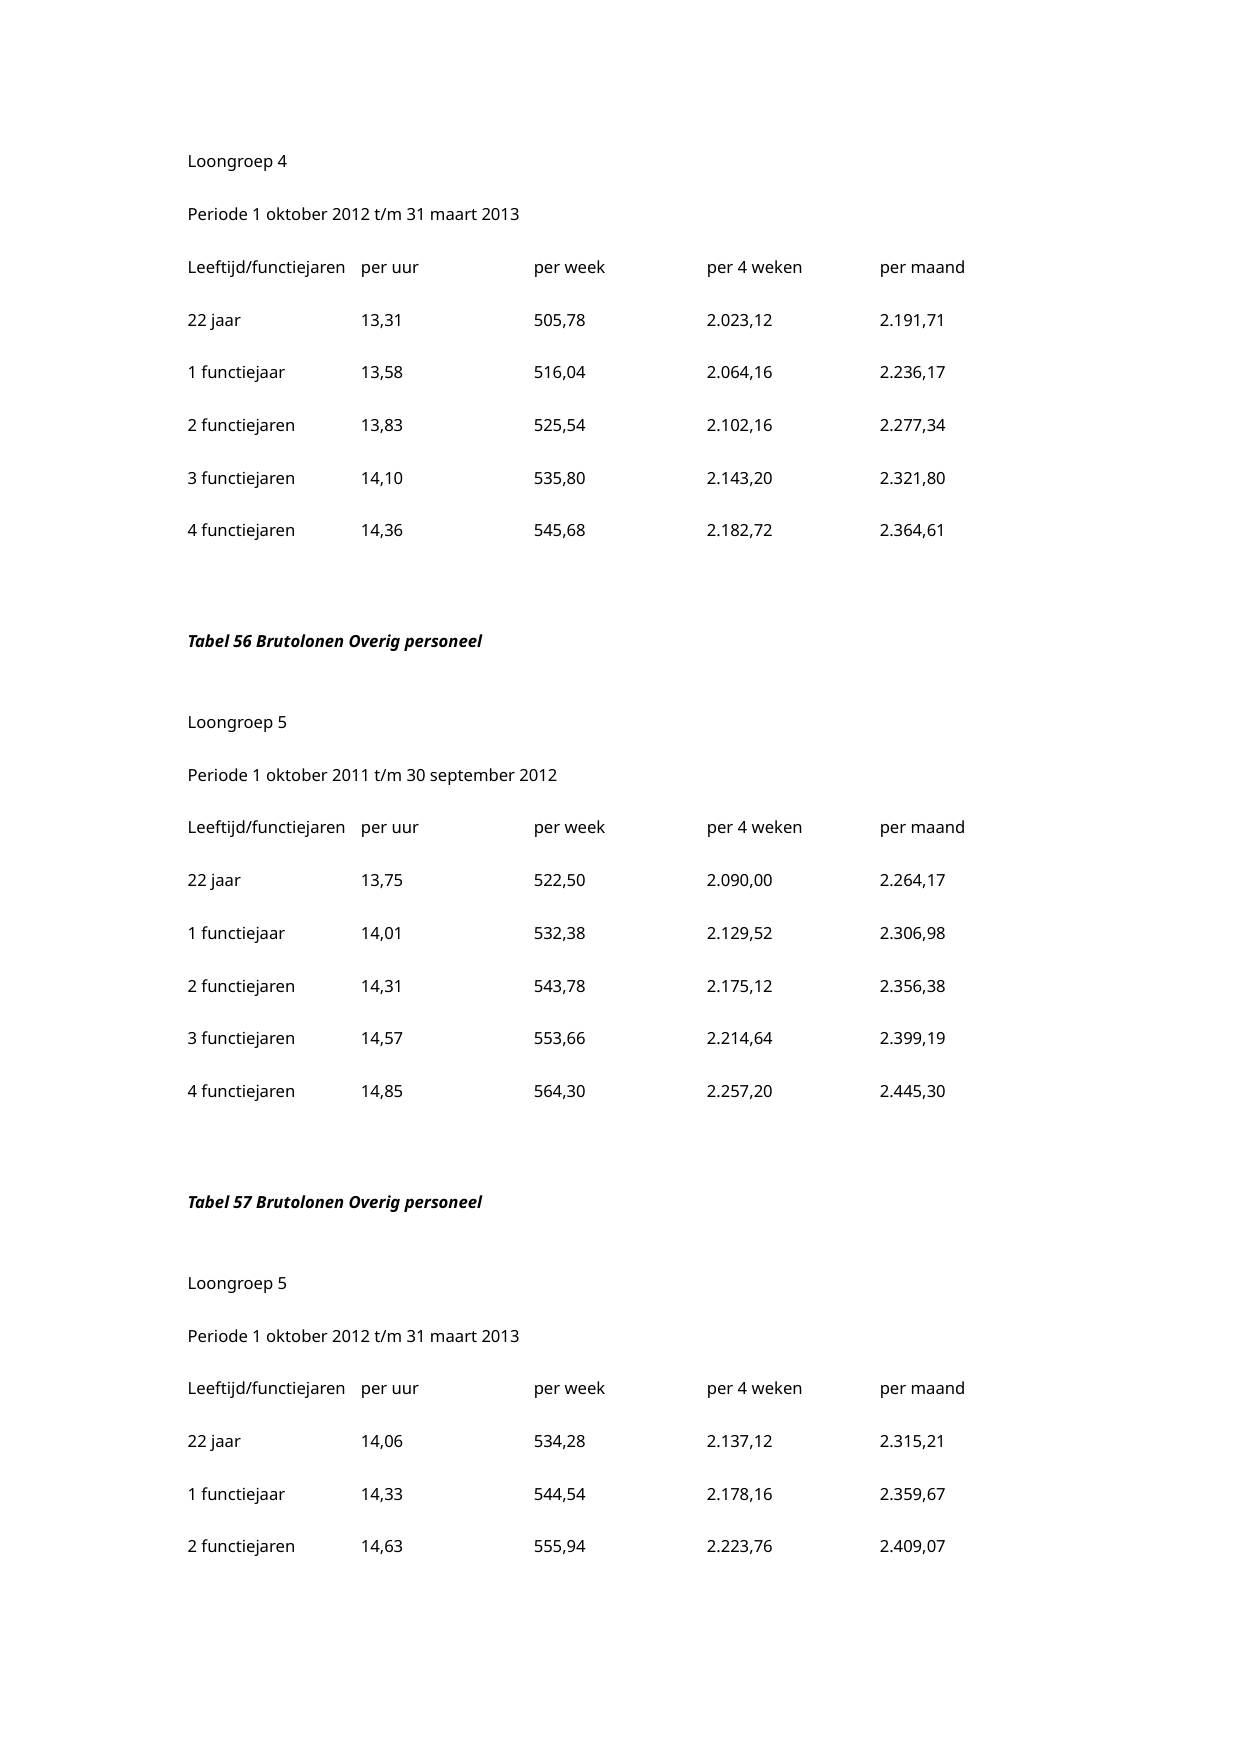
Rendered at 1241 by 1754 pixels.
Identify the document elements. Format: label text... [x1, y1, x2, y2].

table_cell 2.175,12 [707, 974, 879, 1027]
table_cell per uur [361, 1377, 533, 1429]
table_cell 532,38 [534, 922, 707, 974]
table_cell 14,01 [361, 922, 533, 974]
table_cell 2.315,21 [880, 1430, 1053, 1482]
table_cell 2.445,30 [880, 1080, 1053, 1132]
table_cell per uur [361, 816, 533, 869]
table_cell 1 functiejaar [188, 1482, 361, 1535]
table_cell 2.277,34 [880, 414, 1053, 466]
table_cell 14,06 [361, 1430, 533, 1482]
table_cell 2.399,19 [880, 1027, 1053, 1080]
table_cell 4 functiejaren [188, 519, 361, 572]
table_cell 2.223,76 [707, 1535, 879, 1588]
table_cell 505,78 [534, 308, 707, 361]
table_cell 13,31 [361, 308, 533, 361]
table_cell per 4 weken [707, 255, 879, 308]
table_cell 14,57 [361, 1027, 533, 1080]
table_cell 2.264,17 [880, 869, 1053, 922]
table_cell 2.023,12 [707, 308, 879, 361]
table_cell 545,68 [534, 519, 707, 572]
table_cell 14,36 [361, 519, 533, 572]
table_cell 22 jaar [188, 308, 361, 361]
table_cell 2.129,52 [707, 922, 879, 974]
table_header Loongroep 5 Periode 1 oktober 2011 t/m 30 september 2012 [188, 711, 1053, 816]
table_cell 522,50 [534, 869, 707, 922]
text Tabel 56 Brutolonen Overig personeel [187, 630, 1053, 653]
table_cell 22 jaar [188, 1430, 361, 1482]
table_cell 2.064,16 [707, 361, 879, 413]
table_cell 14,10 [361, 466, 533, 519]
table_cell 2.102,16 [707, 414, 879, 466]
table_cell 1 functiejaar [188, 361, 361, 413]
table_cell 2.356,38 [880, 974, 1053, 1027]
table_cell 3 functiejaren [188, 1027, 361, 1080]
table_cell 13,83 [361, 414, 533, 466]
table_cell 22 jaar [188, 869, 361, 922]
table_cell per week [534, 816, 707, 869]
table_cell per maand [880, 816, 1053, 869]
table_cell 2.191,71 [880, 308, 1053, 361]
text Tabel 57 Brutolonen Overig personeel [187, 1191, 1053, 1213]
table_cell 2.137,12 [707, 1430, 879, 1482]
table_cell per 4 weken [707, 816, 879, 869]
table_cell 4 functiejaren [188, 1080, 361, 1132]
table_cell 564,30 [534, 1080, 707, 1132]
table_cell 535,80 [534, 466, 707, 519]
table_cell per maand [880, 1377, 1053, 1429]
table_cell Leeftijd/functiejaren [188, 255, 361, 308]
table_cell 2.178,16 [707, 1482, 879, 1535]
table_cell 2.143,20 [707, 466, 879, 519]
table_cell 525,54 [534, 414, 707, 466]
table_cell 14,33 [361, 1482, 533, 1535]
table_cell 516,04 [534, 361, 707, 413]
table_cell 555,94 [534, 1535, 707, 1588]
table_cell 13,58 [361, 361, 533, 413]
table_cell 14,63 [361, 1535, 533, 1588]
table_header Loongroep 4 Periode 1 oktober 2012 t/m 31 maart 2013 [188, 150, 1053, 255]
table_cell per week [534, 255, 707, 308]
table_cell Leeftijd/functiejaren [188, 1377, 361, 1429]
table_cell 2.257,20 [707, 1080, 879, 1132]
table_cell 2 functiejaren [188, 1535, 361, 1588]
table_cell 2.214,64 [707, 1027, 879, 1080]
table_cell per 4 weken [707, 1377, 879, 1429]
table_cell 2.409,07 [880, 1535, 1053, 1588]
table_cell per week [534, 1377, 707, 1429]
table_cell 14,31 [361, 974, 533, 1027]
table_cell 2.306,98 [880, 922, 1053, 974]
table_cell 2 functiejaren [188, 974, 361, 1027]
table_cell 553,66 [534, 1027, 707, 1080]
table_cell 2.321,80 [880, 466, 1053, 519]
table_cell 543,78 [534, 974, 707, 1027]
table_cell 2.090,00 [707, 869, 879, 922]
table_cell 1 functiejaar [188, 922, 361, 974]
table_cell 544,54 [534, 1482, 707, 1535]
table_cell per maand [880, 255, 1053, 308]
table_header Loongroep 5 Periode 1 oktober 2012 t/m 31 maart 2013 [188, 1271, 1053, 1377]
table_cell 2 functiejaren [188, 414, 361, 466]
table_cell 2.236,17 [880, 361, 1053, 413]
table_cell Leeftijd/functiejaren [188, 816, 361, 869]
table_cell 13,75 [361, 869, 533, 922]
table_cell per uur [361, 255, 533, 308]
table_cell 14,85 [361, 1080, 533, 1132]
table_cell 2.359,67 [880, 1482, 1053, 1535]
table_cell 2.182,72 [707, 519, 879, 572]
table_cell 534,28 [534, 1430, 707, 1482]
table_cell 3 functiejaren [188, 466, 361, 519]
table_cell 2.364,61 [880, 519, 1053, 572]
